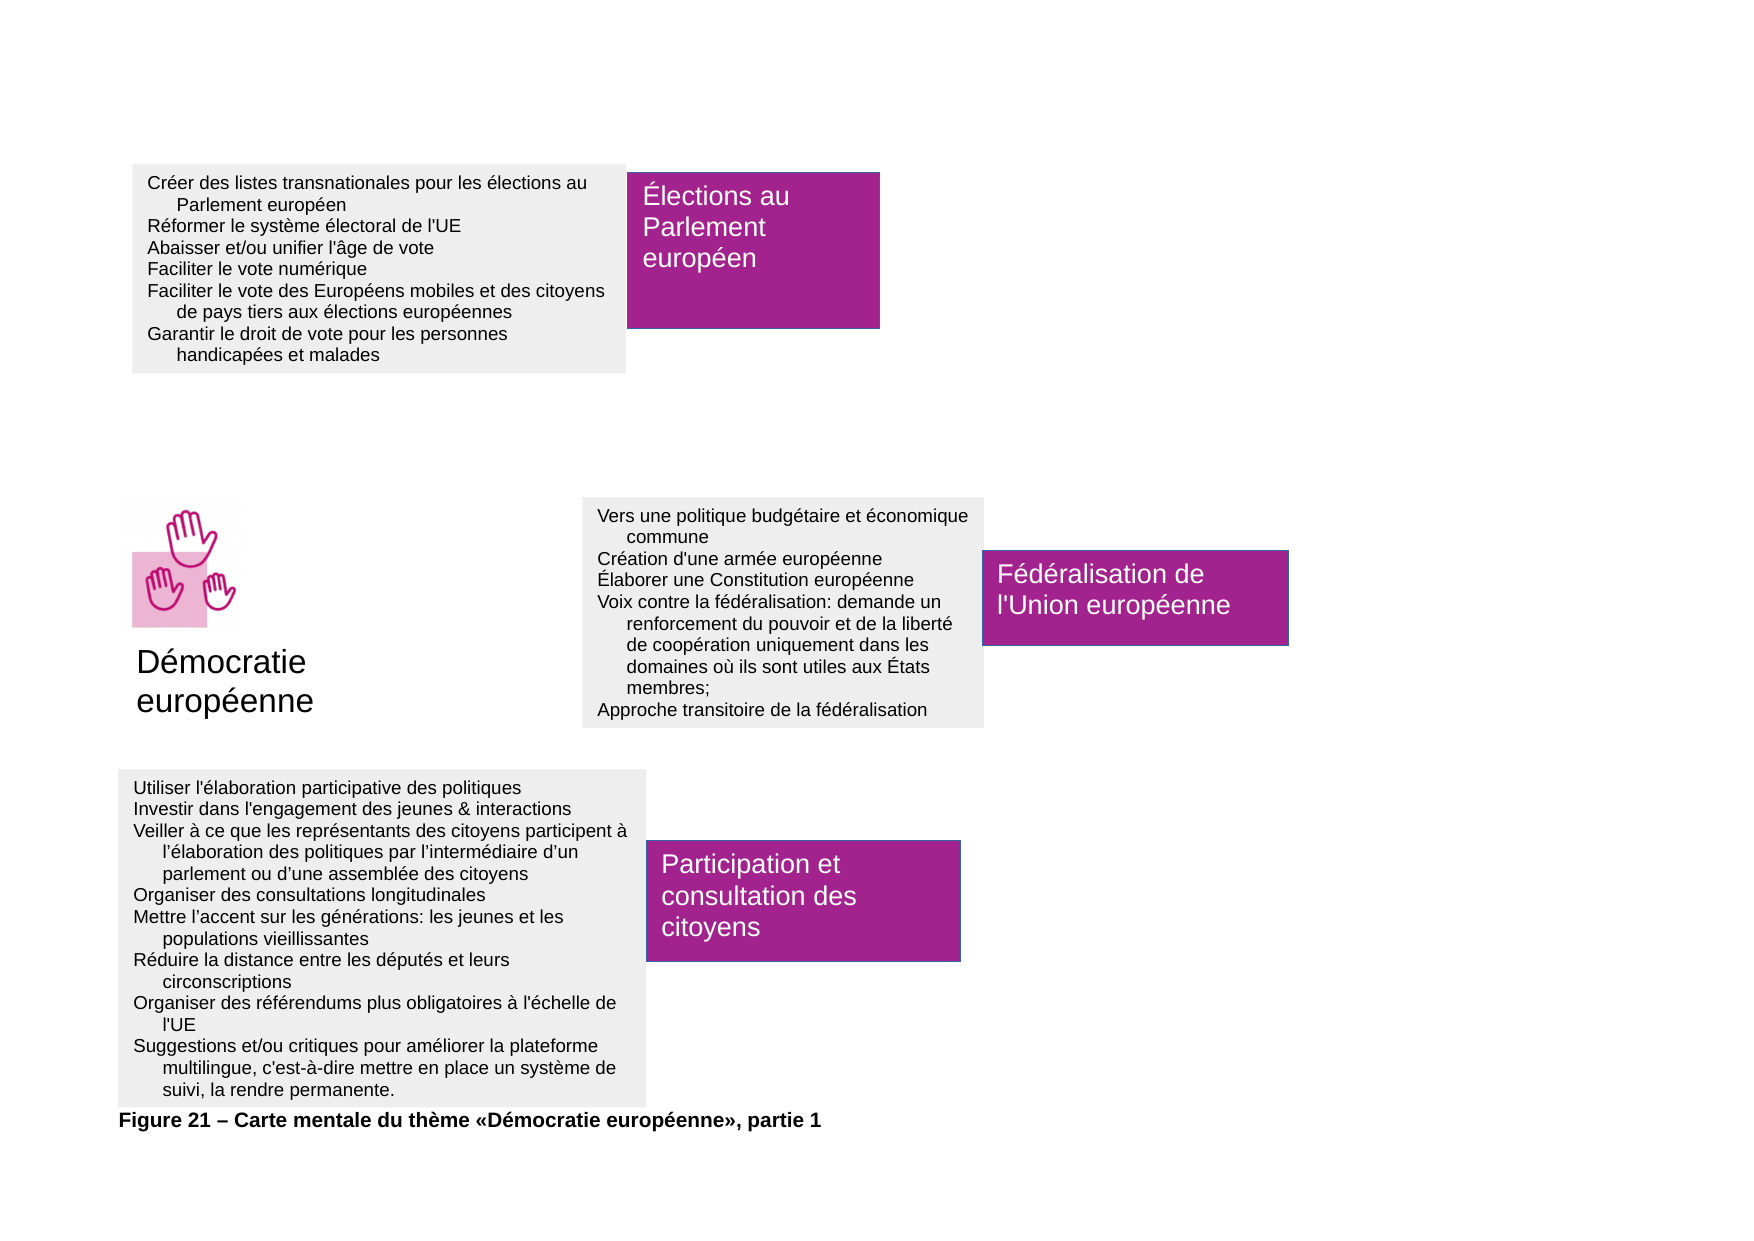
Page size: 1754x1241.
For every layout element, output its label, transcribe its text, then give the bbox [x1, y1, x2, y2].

text Figure 21 – Carte mentale du thème «Démocratie européenne», partie 1 [118, 177, 1289, 1131]
picture [120, 500, 245, 632]
